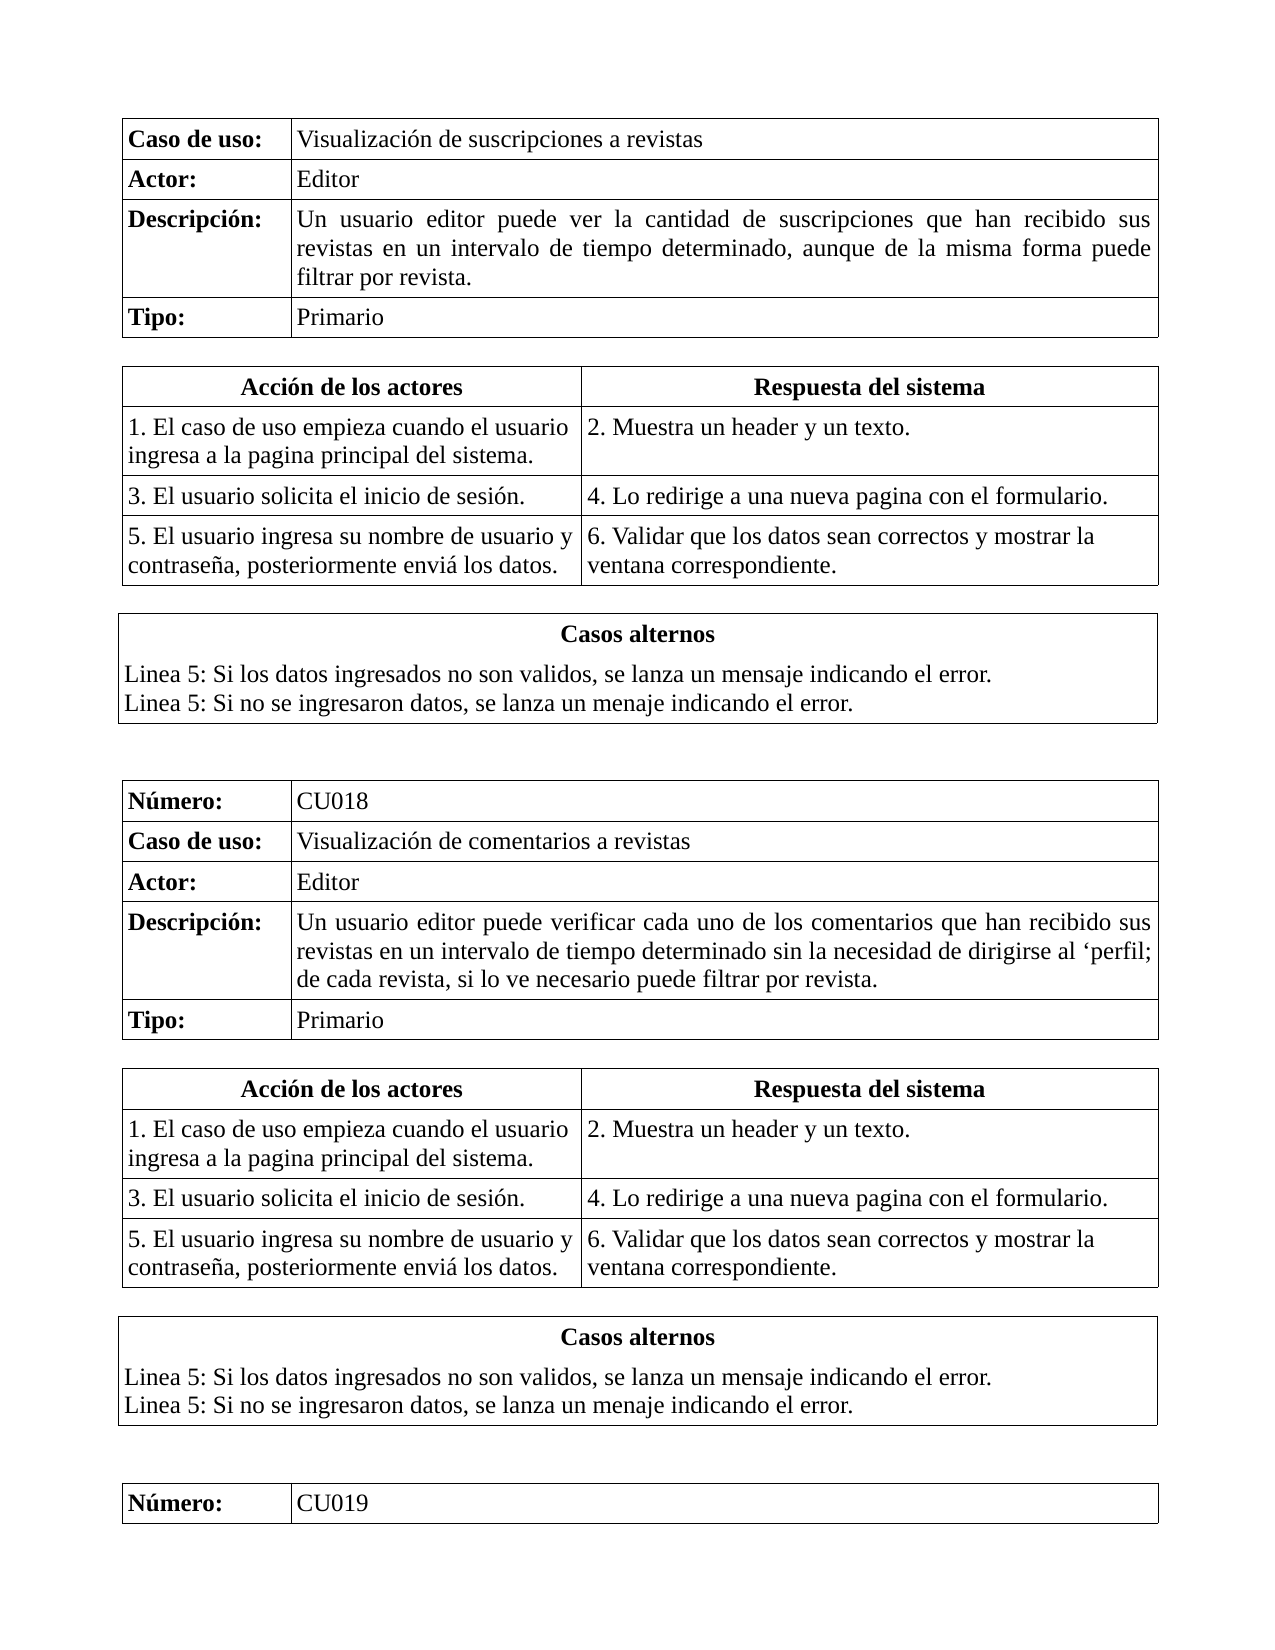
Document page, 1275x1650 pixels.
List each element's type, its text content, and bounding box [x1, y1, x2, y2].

table_cell 3. El usuario solicita el inicio de sesión. [123, 476, 581, 515]
table_cell Caso de uso: [123, 822, 291, 861]
table_header Respuesta del sistema [582, 1069, 1158, 1108]
table_cell Tipo: [123, 298, 291, 337]
table_cell 2. Muestra un header y un texto. [582, 1110, 1158, 1177]
table_cell 4. Lo redirige a una nueva pagina con el formulario. [582, 1179, 1158, 1218]
table_cell Linea 5: Si los datos ingresados no son validos, se lanza un mensaje indicando el error. Linea 5: Si no se ingresaron datos, se lanza un menaje indicando el error. [119, 1356, 1157, 1425]
table_header Número: [123, 781, 291, 821]
table_cell 4. Lo redirige a una nueva pagina con el formulario. [582, 476, 1158, 515]
table_cell Descripción: [123, 200, 291, 297]
table_cell 3. El usuario solicita el inicio de sesión. [123, 1179, 581, 1218]
table_cell Editor [292, 862, 1158, 901]
table_header CU018 [292, 781, 1158, 821]
table_cell 6. Validar que los datos sean correctos y mostrar la ventana correspondiente. [582, 1219, 1158, 1287]
table_header Respuesta del sistema [582, 367, 1158, 406]
table_header Número: [123, 1484, 291, 1523]
table_header Casos alternos [119, 614, 1157, 654]
table_cell Descripción: [123, 902, 291, 999]
table_cell 2. Muestra un header y un texto. [582, 407, 1158, 475]
table_cell 5. El usuario ingresa su nombre de usuario y contraseña, posteriormente enviá los datos. [123, 1219, 581, 1287]
table_cell Visualización de suscripciones a revistas [292, 119, 1158, 158]
table_cell Caso de uso: [123, 119, 291, 158]
table_cell Un usuario editor puede verificar cada uno de los comentarios que han recibido sus revistas en un intervalo de tiempo determinado sin la necesidad de dirigirse al ‘perfil; de cada revista, si lo ve necesario puede filtrar por revista. [292, 902, 1158, 999]
table_cell Actor: [123, 862, 291, 901]
table_cell Actor: [123, 160, 291, 199]
table_header Casos alternos [119, 1317, 1157, 1356]
table_cell 5. El usuario ingresa su nombre de usuario y contraseña, posteriormente enviá los datos. [123, 516, 581, 584]
table_cell Primario [292, 298, 1158, 337]
table_header Acción de los actores [123, 1069, 581, 1108]
table_header Acción de los actores [123, 367, 581, 406]
table_cell Primario [292, 1000, 1158, 1039]
table_cell Linea 5: Si los datos ingresados no son validos, se lanza un mensaje indicando el error. Linea 5: Si no se ingresaron datos, se lanza un menaje indicando el error. [119, 654, 1157, 723]
table_cell 1. El caso de uso empieza cuando el usuario ingresa a la pagina principal del sistema. [123, 1110, 581, 1177]
table_header CU019 [292, 1484, 1158, 1523]
table_cell Visualización de comentarios a revistas [292, 822, 1158, 861]
table_cell Tipo: [123, 1000, 291, 1039]
table_cell Editor [292, 160, 1158, 199]
table_cell Un usuario editor puede ver la cantidad de suscripciones que han recibido sus revistas en un intervalo de tiempo determinado, aunque de la misma forma puede filtrar por revista. [292, 200, 1158, 297]
table_cell 1. El caso de uso empieza cuando el usuario ingresa a la pagina principal del sistema. [123, 407, 581, 475]
table_cell 6. Validar que los datos sean correctos y mostrar la ventana correspondiente. [582, 516, 1158, 584]
